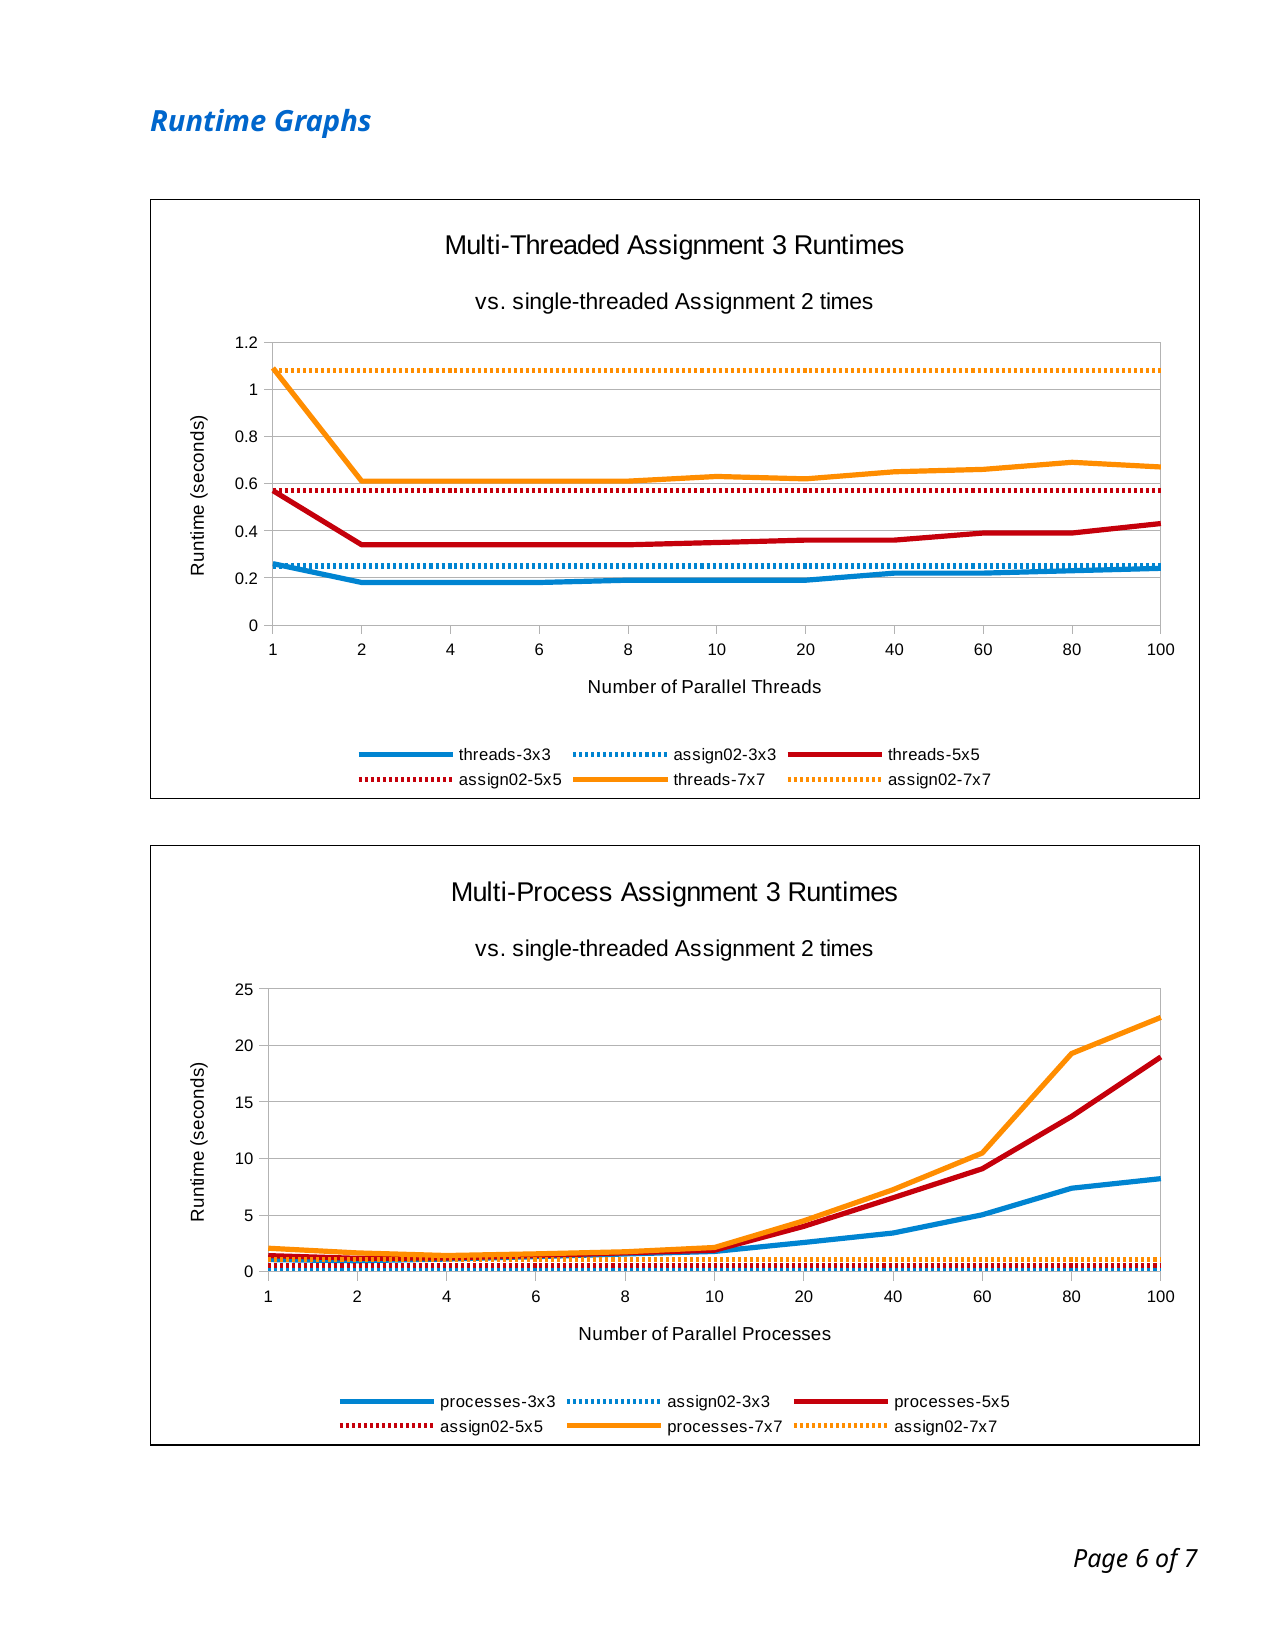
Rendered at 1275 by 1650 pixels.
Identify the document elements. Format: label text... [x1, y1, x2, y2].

subtitle Runtime Graphs [150, 100, 1200, 140]
